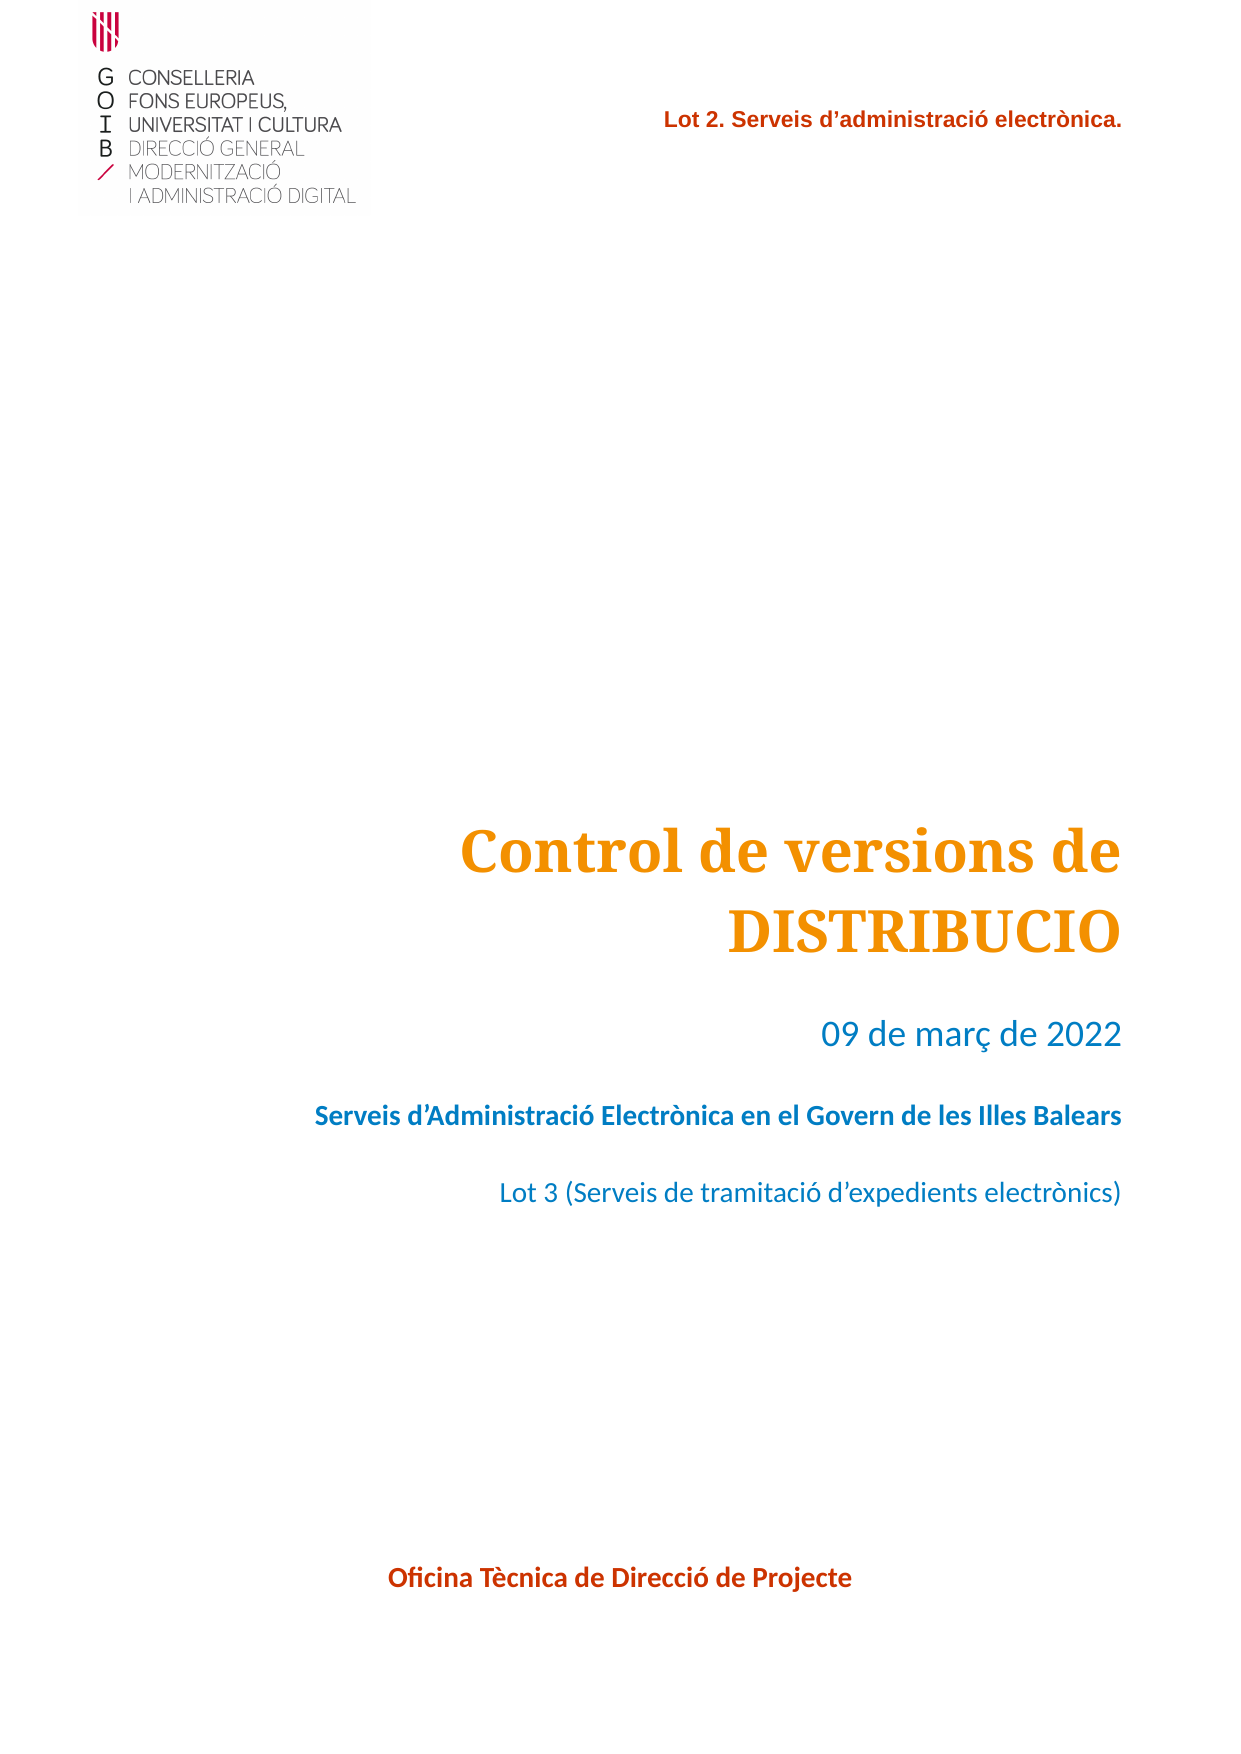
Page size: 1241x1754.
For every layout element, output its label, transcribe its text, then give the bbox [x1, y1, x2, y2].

text Oficina Tècnica de Direcció de Projecte [118, 1559, 1122, 1594]
text Serveis d’Administració Electrònica en el Govern de les Illes Balears [118, 1097, 1122, 1133]
picture [77, 0, 371, 216]
text 09 de març de 2022 [118, 1010, 1122, 1056]
text Control de versions de DISTRIBUCIO [118, 810, 1122, 969]
text Lot 3 (Serveis de tramitació d’expedients electrònics) [118, 1174, 1122, 1210]
